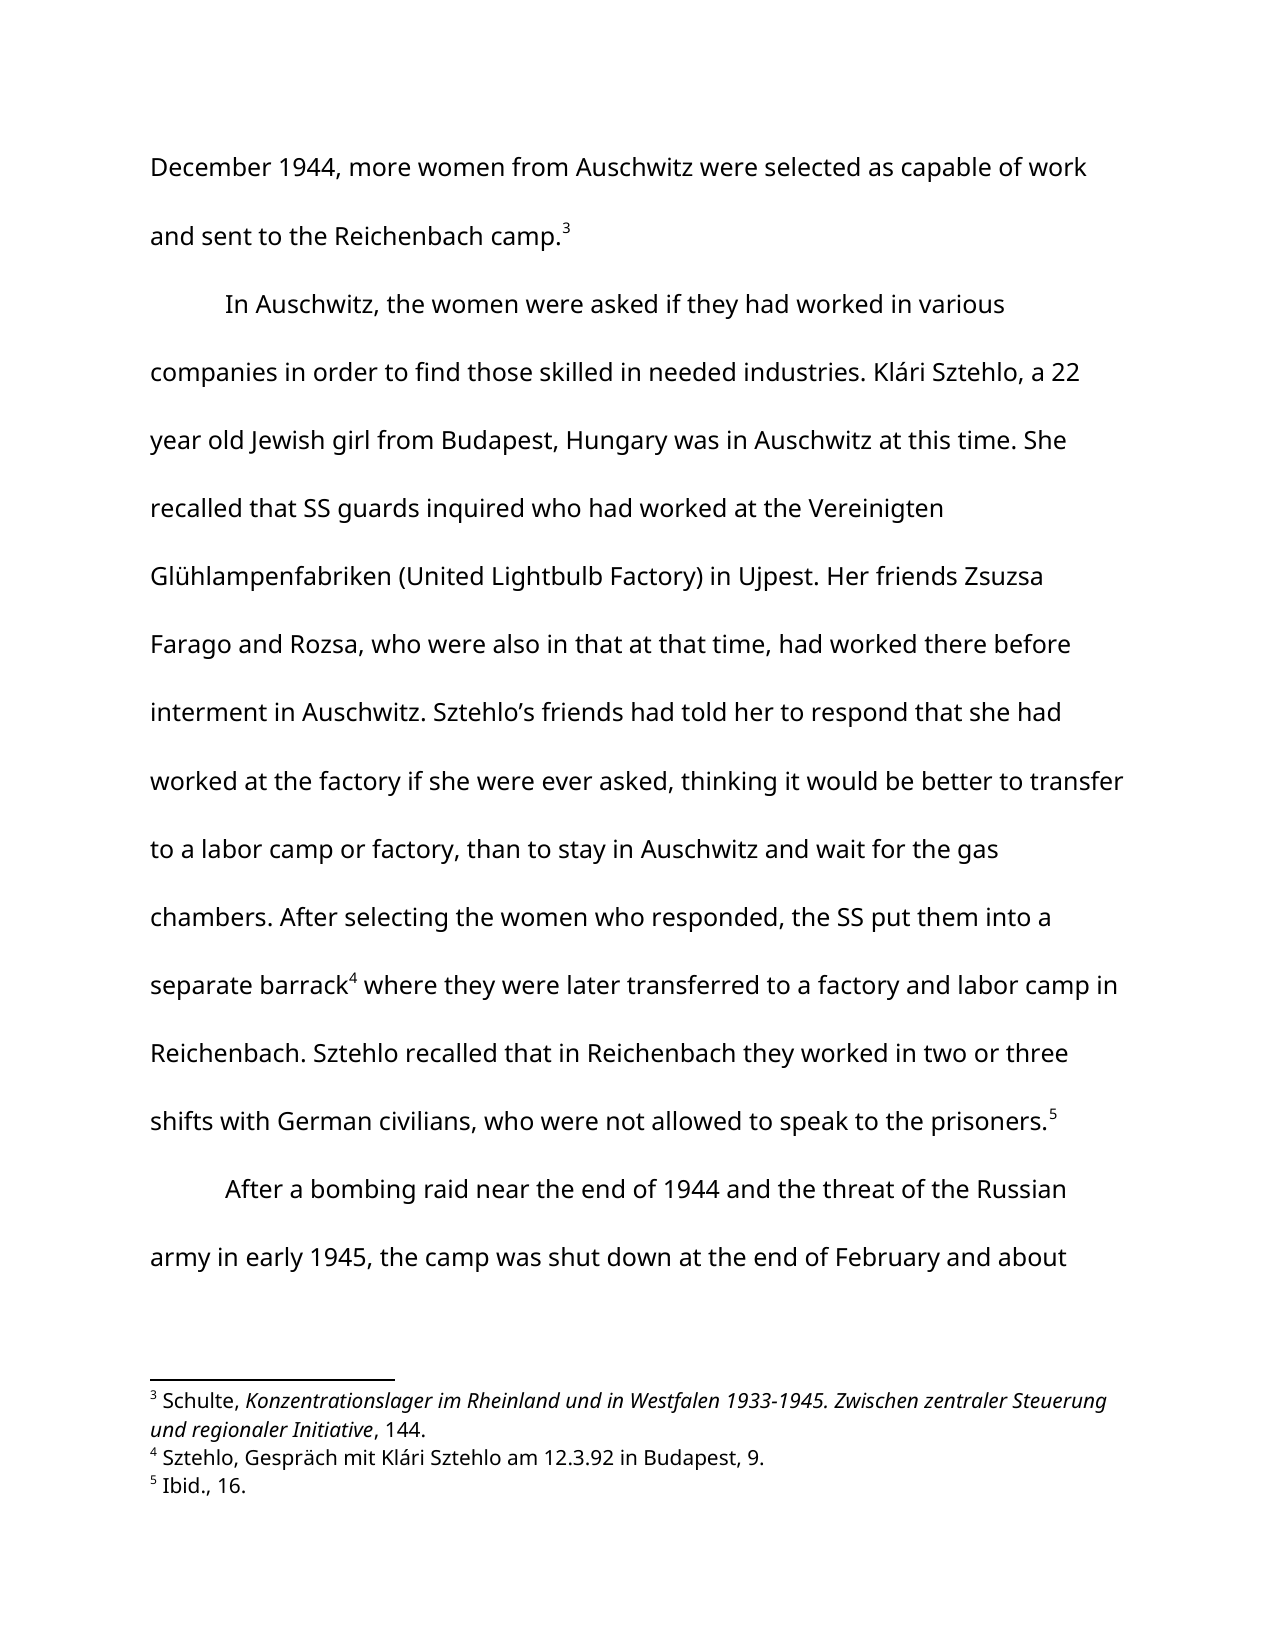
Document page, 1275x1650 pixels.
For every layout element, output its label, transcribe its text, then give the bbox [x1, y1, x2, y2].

text Schulte, Konzentrationslager im Rheinland und in Westfalen 1933-1945. Zwischen zentraler Steuerung und regionaler Initiative, 144. [150, 1386, 1125, 1443]
text December 1944, more women from Auschwitz were selected as capable of work and sent to the Reichenbach camp. [150, 150, 1125, 252]
text In Auschwitz, the women were asked if they had worked in various companies in order to find those skilled in needed industries. Klári Sztehlo, a 22 year old Jewish girl from Budapest, Hungary was in Auschwitz at this time. She recalled that SS guards inquired who had worked at the Vereinigten Glühlampenfabriken (United Lightbulb Factory) in Ujpest. Her friends Zsuzsa Farago and Rozsa, who were also in that at that time, had worked there before interment in Auschwitz. Sztehlo’s friends had told her to respond that she had worked at the factory if she were ever asked, thinking it would be better to transfer to a labor camp or factory, than to stay in Auschwitz and wait for the gas chambers. After selecting the women who responded, the SS put them into a separate barrack where they were later transferred to a factory and labor camp in Reichenbach. Sztehlo recalled that in Reichenbach they worked in two or three shifts with German civilians, who were not allowed to speak to the prisoners. [150, 286, 1125, 1138]
text Sztehlo, Gespräch mit Klári Sztehlo am 12.3.92 in Budapest, 9. [150, 1443, 1125, 1472]
text Ibid., 16. [150, 1472, 1125, 1500]
text After a bombing raid near the end of 1944 and the threat of the Russian army in early 1945, the camp was shut down at the end of February and about [150, 1172, 1125, 1274]
